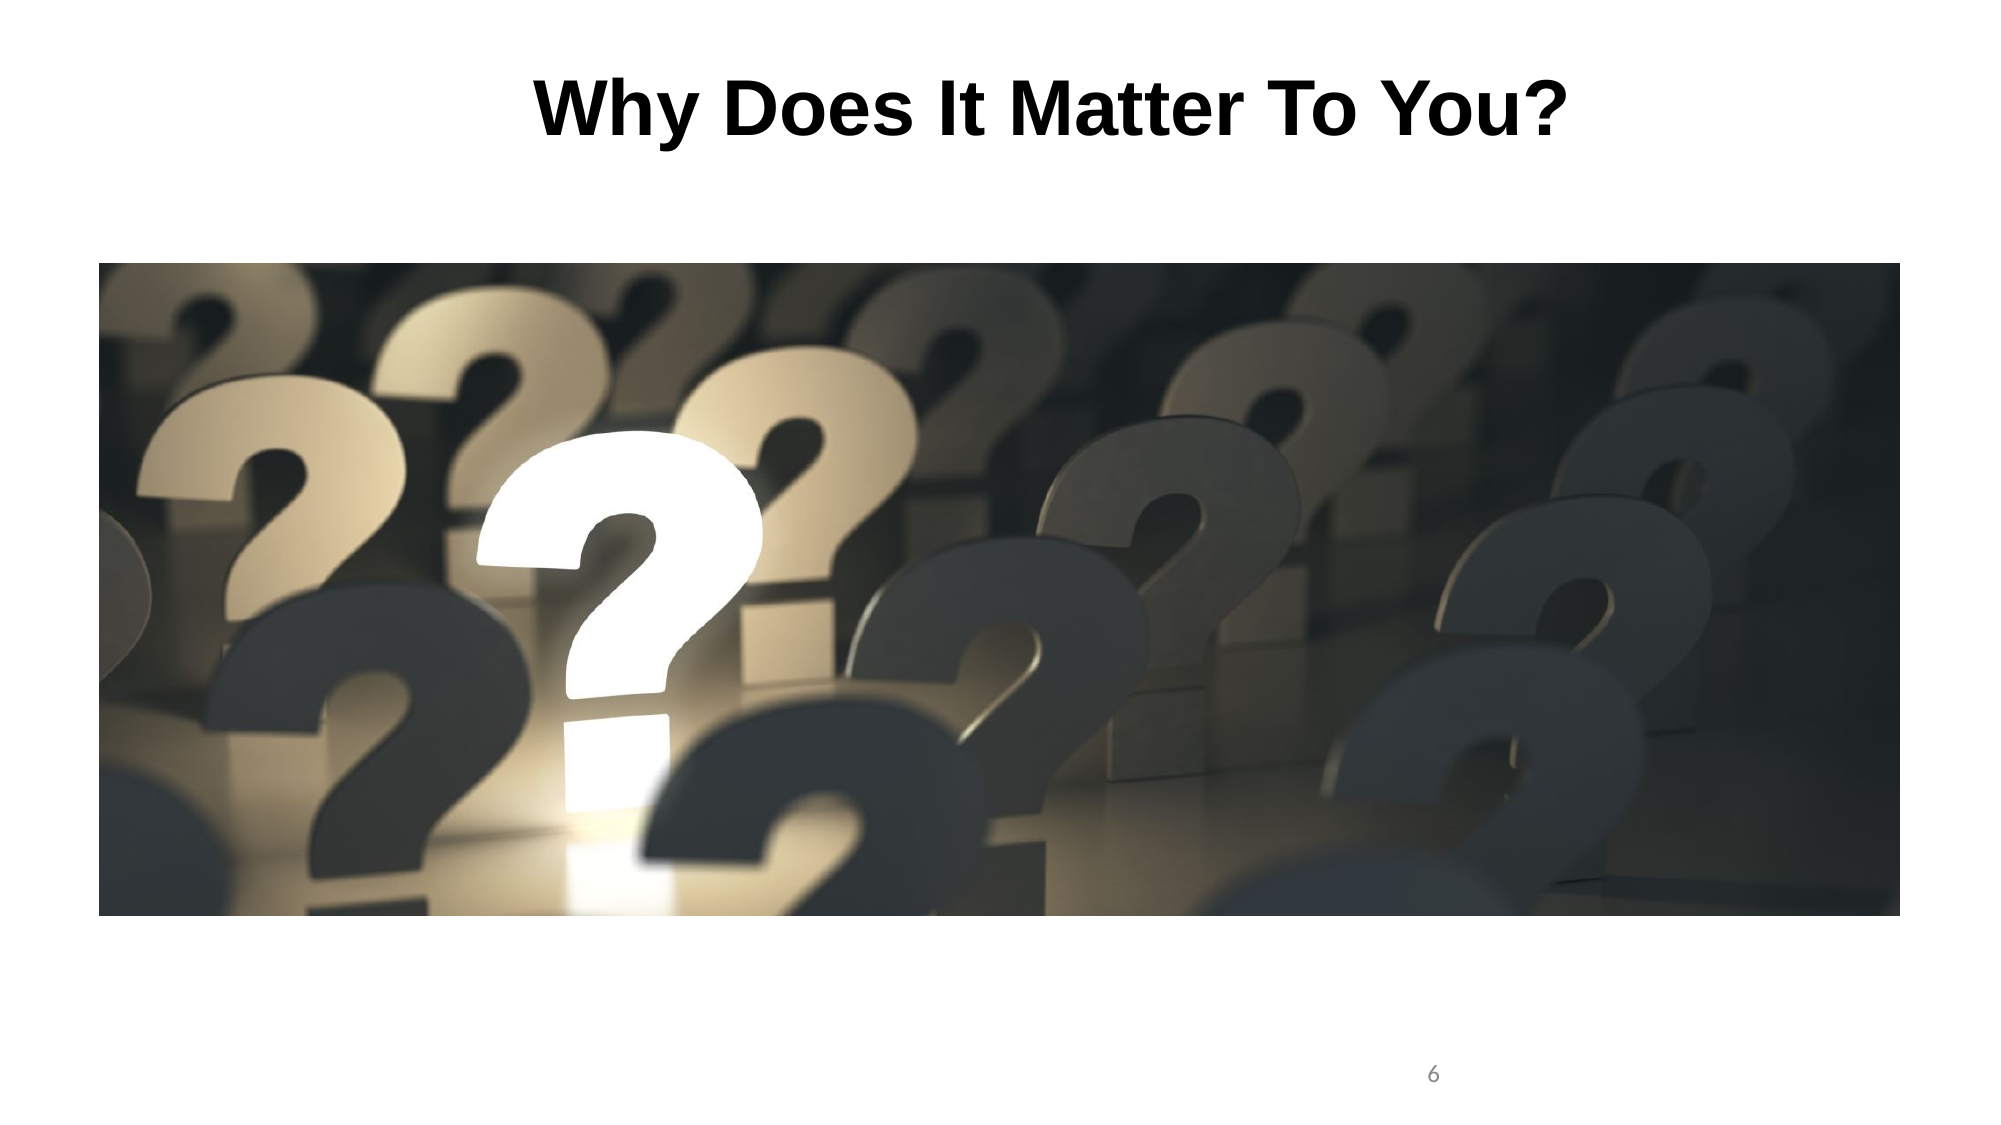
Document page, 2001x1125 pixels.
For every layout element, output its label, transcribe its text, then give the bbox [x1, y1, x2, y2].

title Why Does It Matter To You? [238, 43, 1718, 192]
text_box 4 [1412, 1042, 1863, 1103]
picture [99, 263, 1900, 916]
